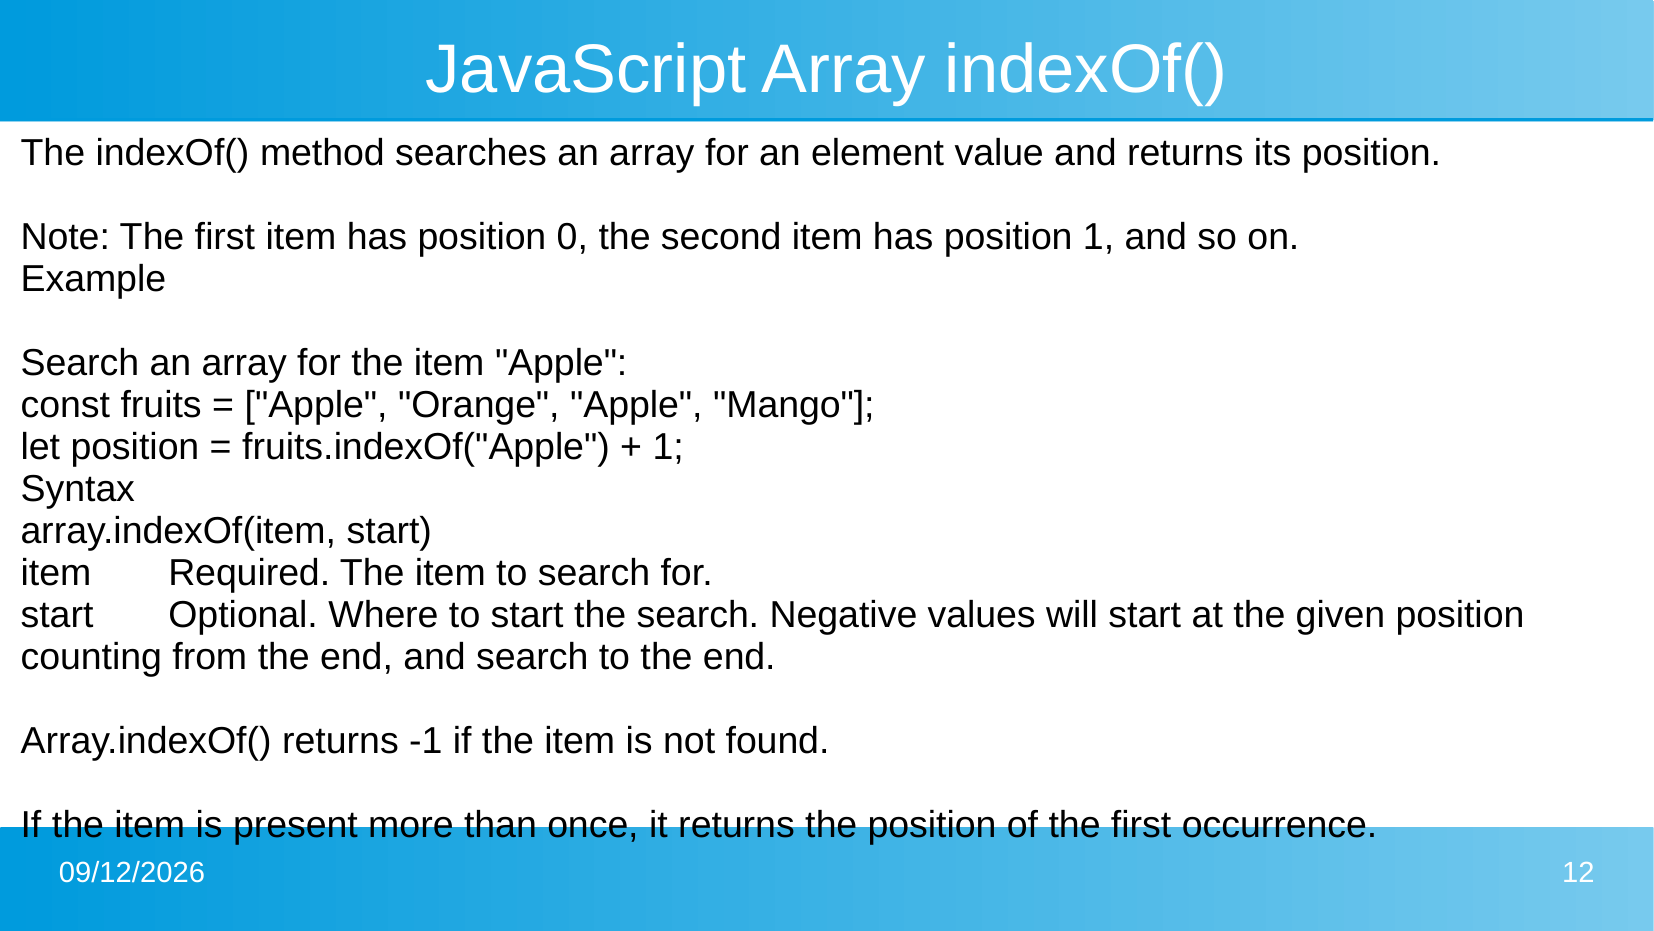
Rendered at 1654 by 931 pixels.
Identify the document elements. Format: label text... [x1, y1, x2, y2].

text_box The indexOf() method searches an array for an element value and returns its position. Note: The first item has position 0, the second item has position 1, and so on. Example Search an array for the item "Apple": const fruits = ["Apple", "Orange", "Apple", "Mango"]; let position = fruits.indexOf("Apple") + 1; Syntax array.indexOf(item, start) item Required. The item to search for. start Optional. Where to start the search. Negative values will start at the given position counting from the end, and search to the end. Array.indexOf() returns -1 if the item is not found. If the item is present more than once, it returns the position of the first occurrence. [5, 124, 1630, 853]
title JavaScript Array indexOf() [59, 29, 1595, 108]
